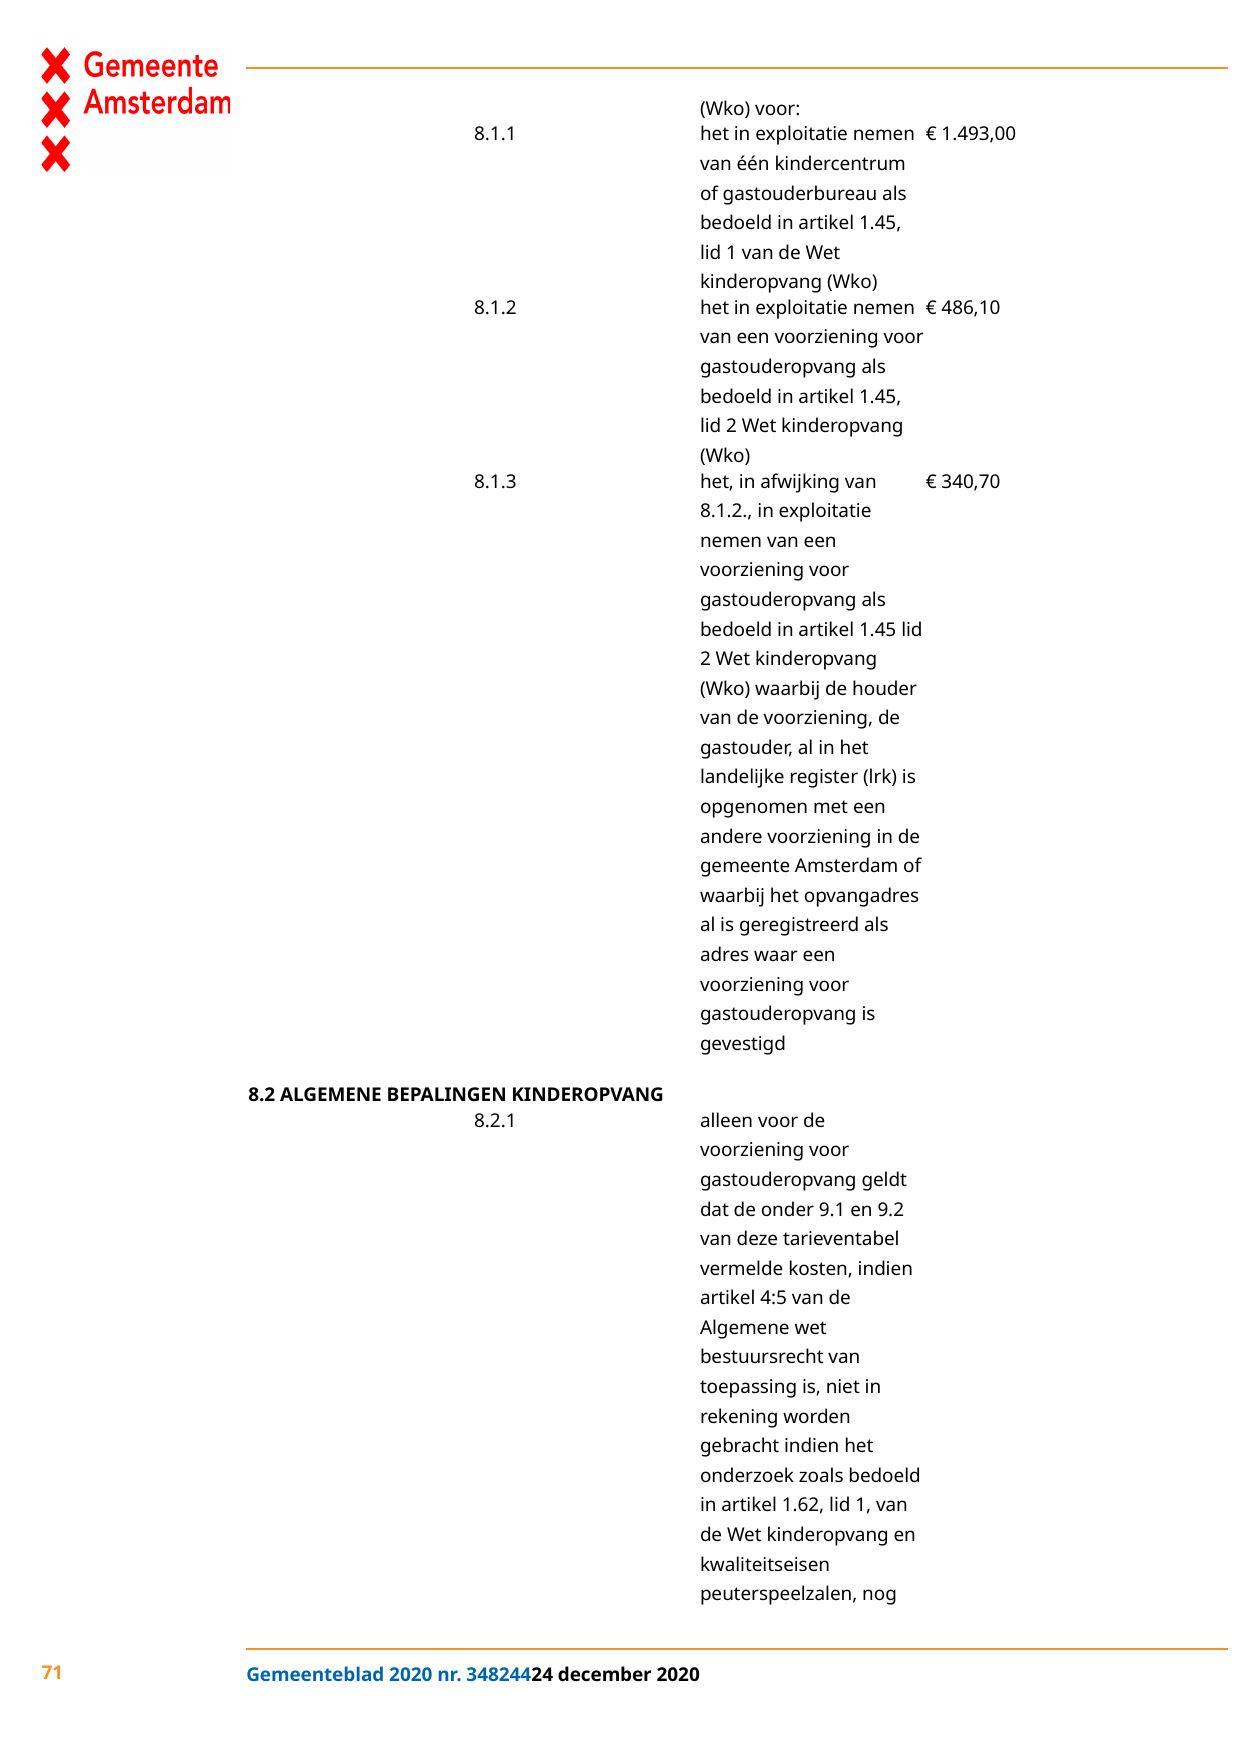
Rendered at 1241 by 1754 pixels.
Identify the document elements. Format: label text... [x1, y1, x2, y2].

table_cell 8.1.3 [474, 468, 700, 1056]
table_cell het in exploitatie nemen van een voorziening voor gastouderopvang als bedoeld in artikel 1.45, lid 2 Wet kinderopvang (Wko) [700, 294, 926, 468]
table_cell € 486,10 [926, 294, 1152, 468]
picture [41, 47, 231, 172]
table_cell € 340,70 [926, 468, 1152, 1056]
table_cell [248, 468, 474, 1056]
table_cell 8.1.2 [474, 294, 700, 468]
table_cell [926, 1107, 1152, 1606]
table_cell [926, 1081, 1152, 1107]
table_cell 8.1.1 [474, 121, 700, 294]
table_cell [248, 95, 474, 121]
table_cell [248, 1056, 474, 1081]
table_cell het in exploitatie nemen van één kindercentrum of gastouderbureau als bedoeld in artikel 1.45, lid 1 van de Wet kinderopvang (Wko) [700, 121, 926, 294]
table_cell alleen voor de voorziening voor gastouderopvang geldt dat de onder 9.1 en 9.2 van deze tarieventabel vermelde kosten, indien artikel 4:5 van de Algemene wet bestuursrecht van toepassing is, niet in rekening worden gebracht indien het onderzoek zoals bedoeld in artikel 1.62, lid 1, van de Wet kinderopvang en kwaliteitseisen peuterspeelzalen, nog [700, 1107, 926, 1606]
table_cell 8.2.1 [474, 1107, 700, 1606]
table_cell [248, 1107, 474, 1606]
table_cell [474, 1056, 700, 1081]
table_cell [926, 1056, 1152, 1081]
table_cell het, in afwijking van 8.1.2., in exploitatie nemen van een voorziening voor gastouderopvang als bedoeld in artikel 1.45 lid 2 Wet kinderopvang (Wko) waarbij de houder van de voorziening, de gastouder, al in het landelijke register (lrk) is opgenomen met een andere voorziening in de gemeente Amsterdam of waarbij het opvangadres al is geregistreerd als adres waar een voorziening voor gastouderopvang is gevestigd [700, 468, 926, 1056]
table_cell 8.2 ALGEMENE BEPALINGEN KINDEROPVANG [248, 1081, 926, 1107]
table_cell [248, 121, 474, 294]
table_cell [926, 95, 1152, 121]
table_cell € 1.493,00 [926, 121, 1152, 294]
table_cell [700, 1056, 926, 1081]
table_cell [474, 95, 700, 121]
table_cell (Wko) voor: [700, 95, 926, 121]
table_cell [248, 294, 474, 468]
